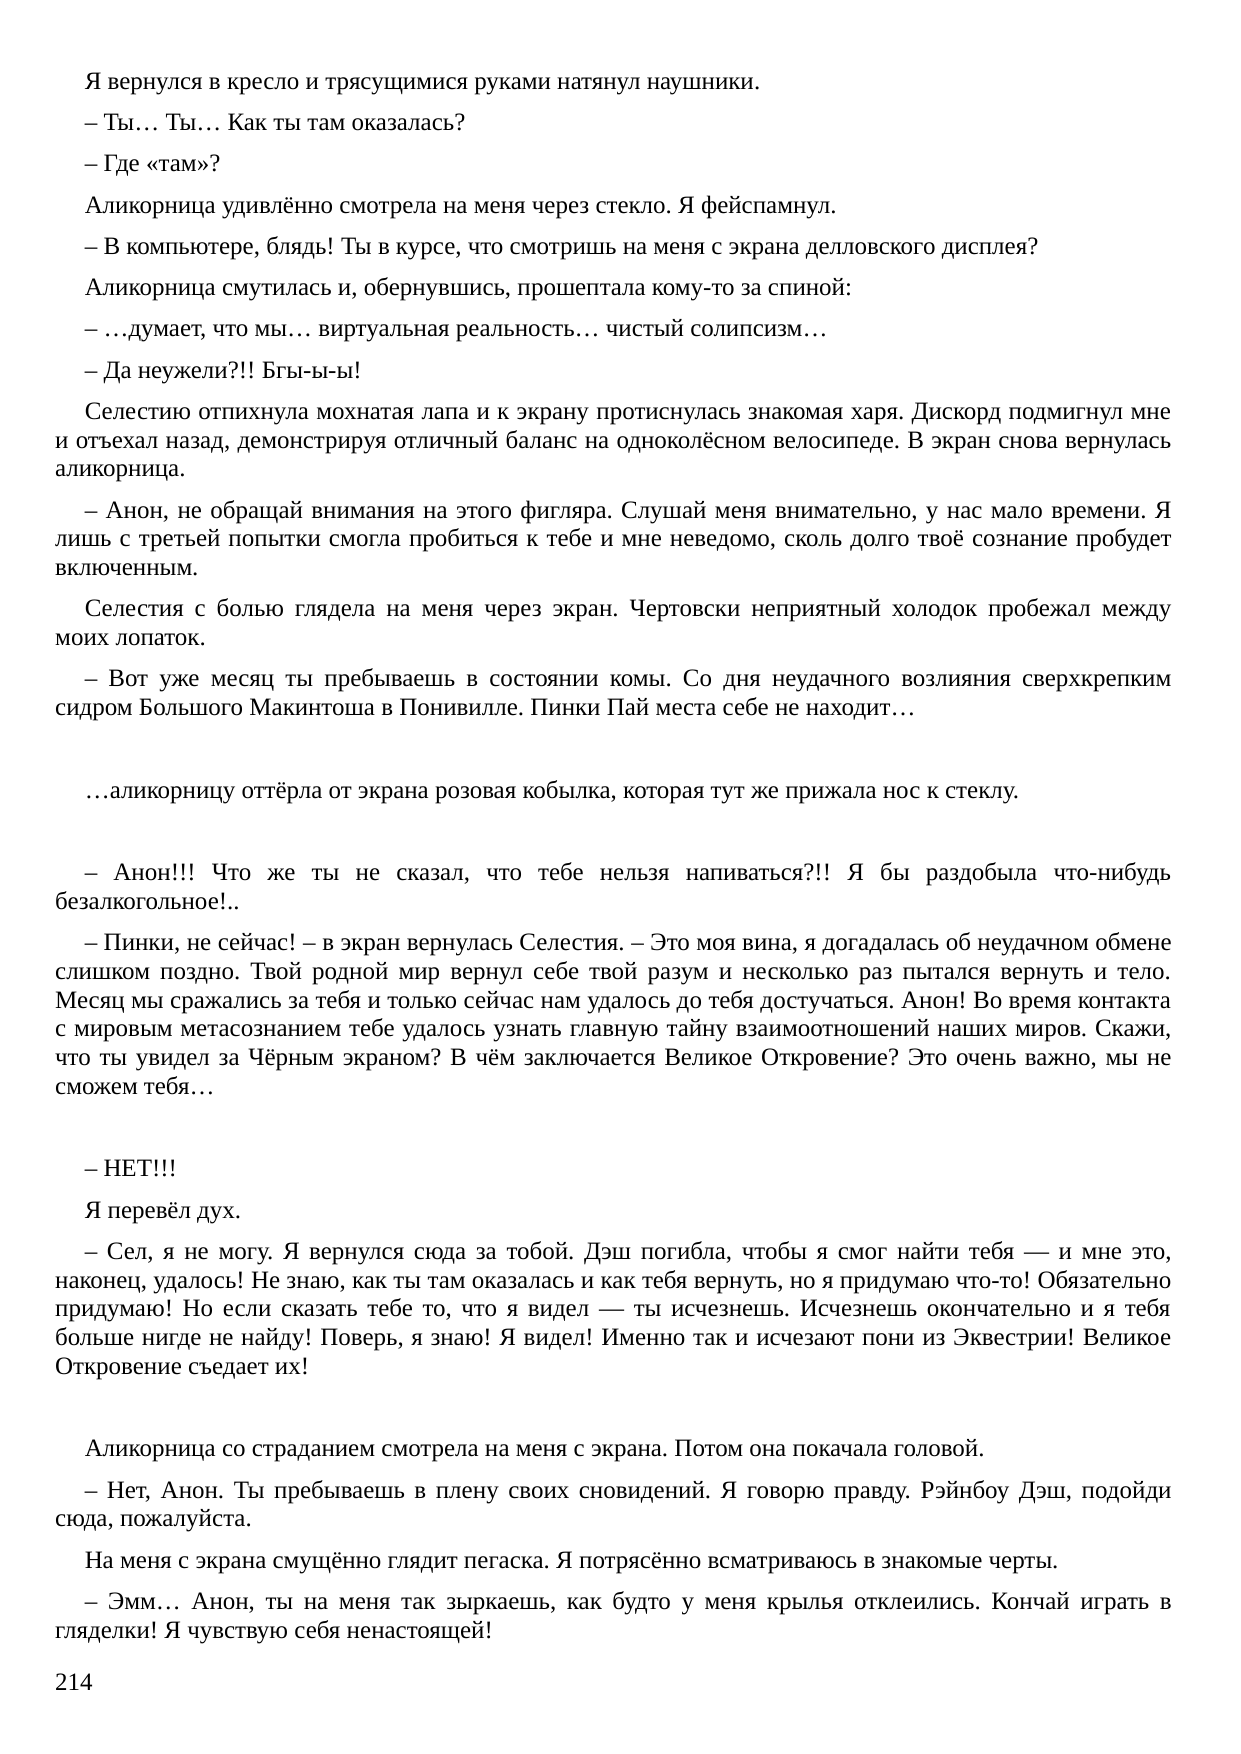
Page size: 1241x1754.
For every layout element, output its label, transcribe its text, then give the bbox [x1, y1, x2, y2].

text Аликорница со страданием смотрела на меня с экрана. Потом она покачала головой. [55, 1433, 1173, 1462]
text – Эмм… Анон, ты на меня так зыркаешь, как будто у меня крылья отклеились. Кончай играть в гляделки! Я чувствую себя ненастоящей! [55, 1586, 1173, 1643]
text – Где «там»? [55, 148, 1173, 177]
text – Нет, Анон. Ты пребываешь в плену своих сновидений. Я говорю правду. Рэйнбоу Дэш, подойди сюда, пожалуйста. [55, 1475, 1173, 1532]
text Селестию отпихнула мохнатая лапа и к экрану протиснулась знакомая харя. Дискорд подмигнул мне и отъехал назад, демонстрируя отличный баланс на одноколёсном велосипеде. В экран снова вернулась аликорница. [55, 396, 1173, 482]
text Аликорница удивлённо смотрела на меня через стекло. Я фейспамнул. [55, 190, 1173, 218]
text Я вернулся в кресло и трясущимися руками натянул наушники. [55, 66, 1173, 95]
text – Да неужели?!! Бгы-ы-ы! [55, 355, 1173, 383]
text – В компьютере, блядь! Ты в курсе, что смотришь на меня с экрана делловского дисплея? [55, 231, 1173, 260]
text Аликорница смутилась и, обернувшись, прошептала кому-то за спиной: [55, 272, 1173, 301]
text – Вот уже месяц ты пребываешь в состоянии комы. Со дня неудачного возлияния сверхкрепким сидром Большого Макинтоша в Понивилле. Пинки Пай места себе не находит… [55, 663, 1173, 721]
text На меня с экрана смущённо глядит пегаска. Я потрясённо всматриваюсь в знакомые черты. [55, 1545, 1173, 1573]
text – Сел, я не могу. Я вернулся сюда за тобой. Дэш погибла, чтобы я смог найти тебя — и мне это, наконец, удалось! Не знаю, как ты там оказалась и как тебя вернуть, но я придумаю что-то! Обязательно придумаю! Но если сказать тебе то, что я видел — ты исчезнешь. Исчезнешь окончательно и я тебя больше нигде не найду! Поверь, я знаю! Я видел! Именно так и исчезают пони из Эквестрии! Великое Откровение съедает их! [55, 1236, 1173, 1380]
text – Анон, не обращай внимания на этого фигляра. Слушай меня внимательно, у нас мало времени. Я лишь с третьей попытки смогла пробиться к тебе и мне неведомо, сколь долго твоё сознание пробудет включенным. [55, 495, 1173, 581]
text – …думает, что мы… виртуальная реальность… чистый солипсизм… [55, 313, 1173, 342]
text Селестия с болью глядела на меня через экран. Чертовски неприятный холодок пробежал между моих лопаток. [55, 593, 1173, 651]
text …аликорницу оттёрла от экрана розовая кобылка, которая тут же прижала нос к стеклу. [55, 775, 1173, 803]
text – Анон!!! Что же ты не сказал, что тебе нельзя напиваться?!! Я бы раздобыла что-нибудь безалкогольное!.. [55, 857, 1173, 915]
text – НЕТ!!! [55, 1153, 1173, 1182]
text – Пинки, не сейчас! – в экран вернулась Селестия. – Это моя вина, я догадалась об неудачном обмене слишком поздно. Твой родной мир вернул себе твой разум и несколько раз пытался вернуть и тело. Месяц мы сражались за тебя и только сейчас нам удалось до тебя достучаться. Анон! Во время контакта с мировым метасознанием тебе удалось узнать главную тайну взаимоотношений наших миров. Скажи, что ты увидел за Чёрным экраном? В чём заключается Великое Откровение? Это очень важно, мы не сможем тебя… [55, 927, 1173, 1100]
text – Ты… Ты… Как ты там оказалась? [55, 107, 1173, 136]
text Я перевёл дух. [55, 1195, 1173, 1223]
